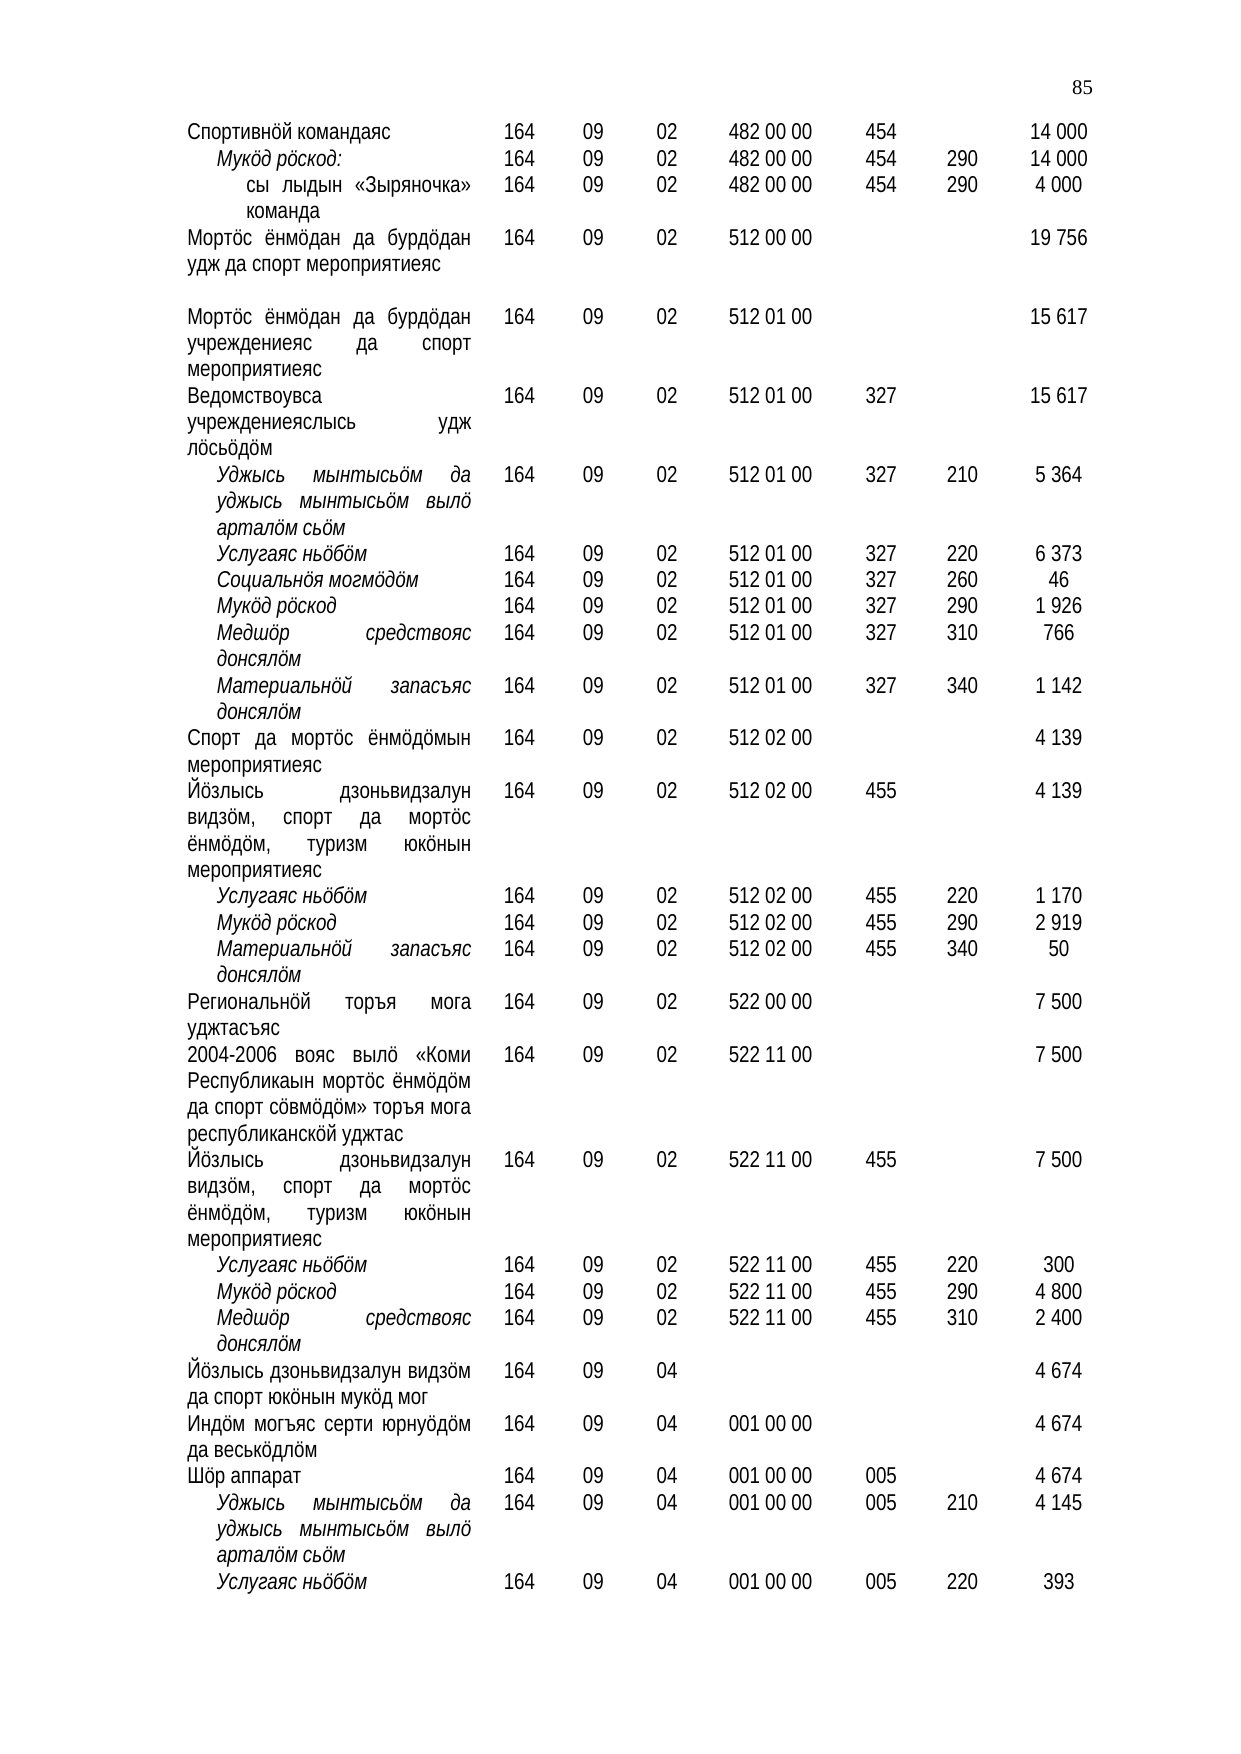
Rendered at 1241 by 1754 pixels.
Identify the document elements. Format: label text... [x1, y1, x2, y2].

table_cell 09 [556, 303, 630, 382]
table_cell 09 [556, 1568, 630, 1594]
table_cell 290 [925, 1278, 999, 1304]
table_cell 522 11 00 [704, 1278, 837, 1304]
table_cell Йöзлысь дзоньвидзалун видзöм, спорт да мортöс ёнмöдöм, туризм юкöнын мероприятиеяс [176, 1146, 482, 1251]
table_cell 455 [837, 935, 925, 988]
table_cell 512 01 00 [704, 593, 837, 619]
table_cell 327 [837, 382, 925, 461]
table_cell 02 [630, 1041, 704, 1146]
table_cell 164 [482, 1489, 556, 1568]
table_cell 164 [482, 1357, 556, 1409]
table_cell [1118, 1410, 1163, 1462]
table_cell [1118, 276, 1163, 303]
table_cell 512 02 00 [704, 935, 837, 988]
table_cell 02 [630, 461, 704, 540]
table_cell 005 [837, 1568, 925, 1594]
table_cell 02 [630, 145, 704, 171]
table_cell 210 [925, 461, 999, 540]
table_cell [556, 276, 630, 303]
table_cell 02 [630, 171, 704, 223]
table_cell 1 142 [999, 672, 1118, 724]
table_cell 02 [630, 566, 704, 592]
table_cell 512 01 00 [704, 672, 837, 724]
table_cell [704, 1357, 837, 1409]
table_cell 164 [482, 724, 556, 777]
table_cell 4 674 [999, 1357, 1118, 1409]
table_cell 2004-2006 вояс вылö «Коми Республикаын мортöс ёнмöдöм да спорт сöвмöдöм» торъя мога республиканскöй уджтас [176, 1041, 482, 1146]
table_cell 09 [556, 566, 630, 592]
table_cell 02 [630, 540, 704, 566]
table_cell [925, 276, 999, 303]
table_cell [1118, 909, 1163, 935]
table_cell 09 [556, 1304, 630, 1357]
table_cell 4 674 [999, 1410, 1118, 1462]
table_cell 455 [837, 1146, 925, 1251]
table_cell [1118, 1462, 1163, 1488]
table_cell 220 [925, 1251, 999, 1278]
table_cell 482 00 00 [704, 171, 837, 223]
table_cell 1 170 [999, 883, 1118, 909]
table_cell 001 00 00 [704, 1568, 837, 1594]
table_cell [925, 1410, 999, 1462]
table_cell 164 [482, 1041, 556, 1146]
table_cell [1118, 1278, 1163, 1304]
table_cell 164 [482, 1462, 556, 1488]
table_cell 4 139 [999, 777, 1118, 882]
table_cell 09 [556, 883, 630, 909]
table_cell Мукöд рöскод [176, 1278, 482, 1304]
table_cell [1118, 988, 1163, 1041]
table_cell 164 [482, 303, 556, 382]
table_cell 455 [837, 1278, 925, 1304]
table_cell [1118, 566, 1163, 592]
table_cell [1118, 382, 1163, 461]
table_cell [1118, 724, 1163, 777]
table_cell [837, 988, 925, 1041]
table_cell [1118, 1041, 1163, 1146]
table_cell 164 [482, 171, 556, 223]
table_cell 02 [630, 1278, 704, 1304]
table_cell 09 [556, 672, 630, 724]
table_cell 164 [482, 1278, 556, 1304]
table_cell [925, 303, 999, 382]
table_cell 310 [925, 619, 999, 672]
table_cell 164 [482, 777, 556, 882]
table_cell [837, 276, 925, 303]
table_cell 001 00 00 [704, 1462, 837, 1488]
table_cell [925, 988, 999, 1041]
table_cell [1118, 935, 1163, 988]
table_cell [925, 724, 999, 777]
table_cell [925, 224, 999, 276]
table_cell 04 [630, 1568, 704, 1594]
table_cell 7 500 [999, 1041, 1118, 1146]
table_cell 454 [837, 171, 925, 223]
table_cell Спорт да мортöс ёнмöдöмын мероприятиеяс [176, 724, 482, 777]
table_cell 512 01 00 [704, 540, 837, 566]
table_cell 327 [837, 461, 925, 540]
table_cell 02 [630, 883, 704, 909]
table_cell 09 [556, 145, 630, 171]
table_cell 512 01 00 [704, 461, 837, 540]
table_cell 02 [630, 118, 704, 144]
table_cell [630, 276, 704, 303]
table_cell 310 [925, 1304, 999, 1357]
table_cell 005 [837, 1489, 925, 1568]
table_cell [925, 1357, 999, 1409]
table_cell [482, 276, 556, 303]
table_cell 50 [999, 935, 1118, 988]
table_cell [1118, 118, 1163, 144]
table_cell 09 [556, 1410, 630, 1462]
table_cell 455 [837, 1251, 925, 1278]
table_cell 46 [999, 566, 1118, 592]
table_cell Индöм могъяс серти юрнуöдöм да веськöдлöм [176, 1410, 482, 1462]
table_cell 164 [482, 382, 556, 461]
table_cell 164 [482, 1251, 556, 1278]
table_cell 09 [556, 593, 630, 619]
table_cell 09 [556, 382, 630, 461]
table_cell [837, 224, 925, 276]
table_cell 164 [482, 1304, 556, 1357]
table_cell Уджысь мынтысьöм да уджысь мынтысьöм вылö арталöм сьöм [176, 461, 482, 540]
table_cell 09 [556, 988, 630, 1041]
table_cell 164 [482, 1568, 556, 1594]
table_cell 290 [925, 145, 999, 171]
table_cell [925, 1146, 999, 1251]
table_cell 09 [556, 224, 630, 276]
table_cell [925, 118, 999, 144]
table_cell Шöр аппарат [176, 1462, 482, 1488]
table_cell [1118, 540, 1163, 566]
table_cell 04 [630, 1410, 704, 1462]
table_cell 001 00 00 [704, 1410, 837, 1462]
table_cell 164 [482, 540, 556, 566]
table_cell 512 01 00 [704, 619, 837, 672]
table_cell 02 [630, 1304, 704, 1357]
table_cell Йöзлысь дзоньвидзалун видзöм да спорт юкöнын мукöд мог [176, 1357, 482, 1409]
table_cell 340 [925, 672, 999, 724]
table_cell 164 [482, 118, 556, 144]
table_cell 512 02 00 [704, 724, 837, 777]
table_cell 522 00 00 [704, 988, 837, 1041]
table_cell 454 [837, 145, 925, 171]
table_cell 04 [630, 1462, 704, 1488]
table_cell 02 [630, 1146, 704, 1251]
table_cell [837, 1357, 925, 1409]
table_cell [1118, 1304, 1163, 1357]
table_cell сы лыдын «Зыряночка» команда [176, 171, 482, 223]
table_cell [1118, 145, 1163, 171]
table_cell 04 [630, 1489, 704, 1568]
table_cell 09 [556, 1489, 630, 1568]
table_cell 522 11 00 [704, 1041, 837, 1146]
table_cell 02 [630, 672, 704, 724]
table_cell 164 [482, 593, 556, 619]
table_cell [1118, 1146, 1163, 1251]
table_cell 220 [925, 1568, 999, 1594]
table_cell 02 [630, 909, 704, 935]
table_cell 02 [630, 777, 704, 882]
table_cell 522 11 00 [704, 1146, 837, 1251]
table_cell [837, 724, 925, 777]
table_cell 482 00 00 [704, 145, 837, 171]
table_cell 09 [556, 935, 630, 988]
table_cell 164 [482, 566, 556, 592]
table_cell Ведомствоувса учреждениеяслысь удж лöсьöдöм [176, 382, 482, 461]
table_cell 164 [482, 224, 556, 276]
table_cell [1118, 883, 1163, 909]
table_cell 4 800 [999, 1278, 1118, 1304]
table_cell 512 01 00 [704, 382, 837, 461]
table_cell 14 000 [999, 145, 1118, 171]
table_cell 4 145 [999, 1489, 1118, 1568]
table_cell 290 [925, 171, 999, 223]
table_cell 09 [556, 1357, 630, 1409]
table_cell 09 [556, 1041, 630, 1146]
table_cell 04 [630, 1357, 704, 1409]
table_cell [176, 276, 482, 303]
table_cell Мортöс ёнмöдан да бурдöдан удж да спорт мероприятиеяс [176, 224, 482, 276]
table_cell 512 02 00 [704, 909, 837, 935]
table_cell 1 926 [999, 593, 1118, 619]
table_cell 09 [556, 540, 630, 566]
table_cell 02 [630, 1251, 704, 1278]
table_cell 260 [925, 566, 999, 592]
table_cell Мукöд рöскод [176, 909, 482, 935]
table_cell 164 [482, 1146, 556, 1251]
table_cell 09 [556, 461, 630, 540]
table_cell [925, 777, 999, 882]
table_cell [1118, 593, 1163, 619]
table_cell 4 139 [999, 724, 1118, 777]
table_cell 512 00 00 [704, 224, 837, 276]
table_cell 455 [837, 883, 925, 909]
table_cell 09 [556, 619, 630, 672]
table_cell 2 400 [999, 1304, 1118, 1357]
table_cell 09 [556, 1146, 630, 1251]
table_cell 09 [556, 1251, 630, 1278]
table_cell 455 [837, 777, 925, 882]
table_cell [704, 276, 837, 303]
table_cell 09 [556, 777, 630, 882]
table_cell Медшöр средствояс донсялöм [176, 1304, 482, 1357]
table_cell [1118, 303, 1163, 382]
table_cell [1118, 1251, 1163, 1278]
table_cell 09 [556, 724, 630, 777]
table_cell 220 [925, 883, 999, 909]
table_cell [1118, 1489, 1163, 1568]
table_cell 327 [837, 566, 925, 592]
table_cell 164 [482, 672, 556, 724]
table_cell Мукöд рöскод [176, 593, 482, 619]
table_cell 164 [482, 145, 556, 171]
table_cell 001 00 00 [704, 1489, 837, 1568]
table_cell 02 [630, 593, 704, 619]
table_cell [1118, 1568, 1163, 1594]
table_cell [1118, 171, 1163, 223]
table_cell 02 [630, 382, 704, 461]
table_cell [925, 1041, 999, 1146]
table_cell 290 [925, 593, 999, 619]
table_cell 09 [556, 1278, 630, 1304]
table_cell 2 919 [999, 909, 1118, 935]
table_cell Медшöр средствояс донсялöм [176, 619, 482, 672]
table_cell 512 01 00 [704, 566, 837, 592]
table_cell [1118, 461, 1163, 540]
table_cell Уджысь мынтысьöм да уджысь мынтысьöм вылö арталöм сьöм [176, 1489, 482, 1568]
table_cell Мортöс ёнмöдан да бурдöдан учреждениеяс да спорт мероприятиеяс [176, 303, 482, 382]
table_cell 14 000 [999, 118, 1118, 144]
table_cell Материальнöй запасъяс донсялöм [176, 672, 482, 724]
table_cell 02 [630, 988, 704, 1041]
table_cell 300 [999, 1251, 1118, 1278]
table_cell 327 [837, 619, 925, 672]
table_cell 327 [837, 672, 925, 724]
table_cell 164 [482, 619, 556, 672]
table_cell 09 [556, 909, 630, 935]
table_cell 340 [925, 935, 999, 988]
table_cell [1118, 672, 1163, 724]
table_cell 522 11 00 [704, 1304, 837, 1357]
table_cell 455 [837, 1304, 925, 1357]
table_cell 393 [999, 1568, 1118, 1594]
table_cell 15 617 [999, 303, 1118, 382]
table_cell 454 [837, 118, 925, 144]
table_cell 512 02 00 [704, 883, 837, 909]
table_cell [1118, 777, 1163, 882]
table_cell 327 [837, 593, 925, 619]
table_cell 02 [630, 935, 704, 988]
table_cell 455 [837, 909, 925, 935]
table_cell [837, 1410, 925, 1462]
table_cell 766 [999, 619, 1118, 672]
table_cell 164 [482, 935, 556, 988]
table_cell 02 [630, 303, 704, 382]
table_cell Услугаяс ньöбöм [176, 883, 482, 909]
table_cell [1118, 1357, 1163, 1409]
table_cell 164 [482, 1410, 556, 1462]
table_cell 164 [482, 461, 556, 540]
table_cell [925, 382, 999, 461]
table_cell [1118, 619, 1163, 672]
table_cell Социальнöя могмöдöм [176, 566, 482, 592]
table_cell [837, 1041, 925, 1146]
table_cell [925, 1462, 999, 1488]
table_cell 09 [556, 1462, 630, 1488]
table_cell Йöзлысь дзоньвидзалун видзöм, спорт да мортöс ёнмöдöм, туризм юкöнын мероприятиеяс [176, 777, 482, 882]
table_cell 4 674 [999, 1462, 1118, 1488]
table_cell [837, 303, 925, 382]
table_cell Услугаяс ньöбöм [176, 1568, 482, 1594]
table_cell 02 [630, 224, 704, 276]
table_cell 7 500 [999, 1146, 1118, 1251]
table_cell 09 [556, 118, 630, 144]
table_cell Материальнöй запасъяс донсялöм [176, 935, 482, 988]
table_cell 005 [837, 1462, 925, 1488]
table_cell [999, 276, 1118, 303]
table_cell 19 756 [999, 224, 1118, 276]
table_cell 210 [925, 1489, 999, 1568]
table_cell Услугаяс ньöбöм [176, 1251, 482, 1278]
table_cell 6 373 [999, 540, 1118, 566]
table_cell 02 [630, 619, 704, 672]
table_cell 164 [482, 909, 556, 935]
table_cell Мукöд рöскод: [176, 145, 482, 171]
table_cell 512 01 00 [704, 303, 837, 382]
table_cell [1118, 224, 1163, 276]
table_cell 15 617 [999, 382, 1118, 461]
table_cell 164 [482, 988, 556, 1041]
table_cell Спортивнöй командаяс [176, 118, 482, 144]
table_cell 02 [630, 724, 704, 777]
table_cell Услугаяс ньöбöм [176, 540, 482, 566]
table_cell 290 [925, 909, 999, 935]
table_cell 7 500 [999, 988, 1118, 1041]
table_cell Региональнöй торъя мога уджтасъяс [176, 988, 482, 1041]
table_cell 512 02 00 [704, 777, 837, 882]
table_cell 5 364 [999, 461, 1118, 540]
table_cell 164 [482, 883, 556, 909]
table_cell 482 00 00 [704, 118, 837, 144]
table_cell 4 000 [999, 171, 1118, 223]
table_cell 09 [556, 171, 630, 223]
table_cell 220 [925, 540, 999, 566]
table_cell 522 11 00 [704, 1251, 837, 1278]
table_cell 327 [837, 540, 925, 566]
